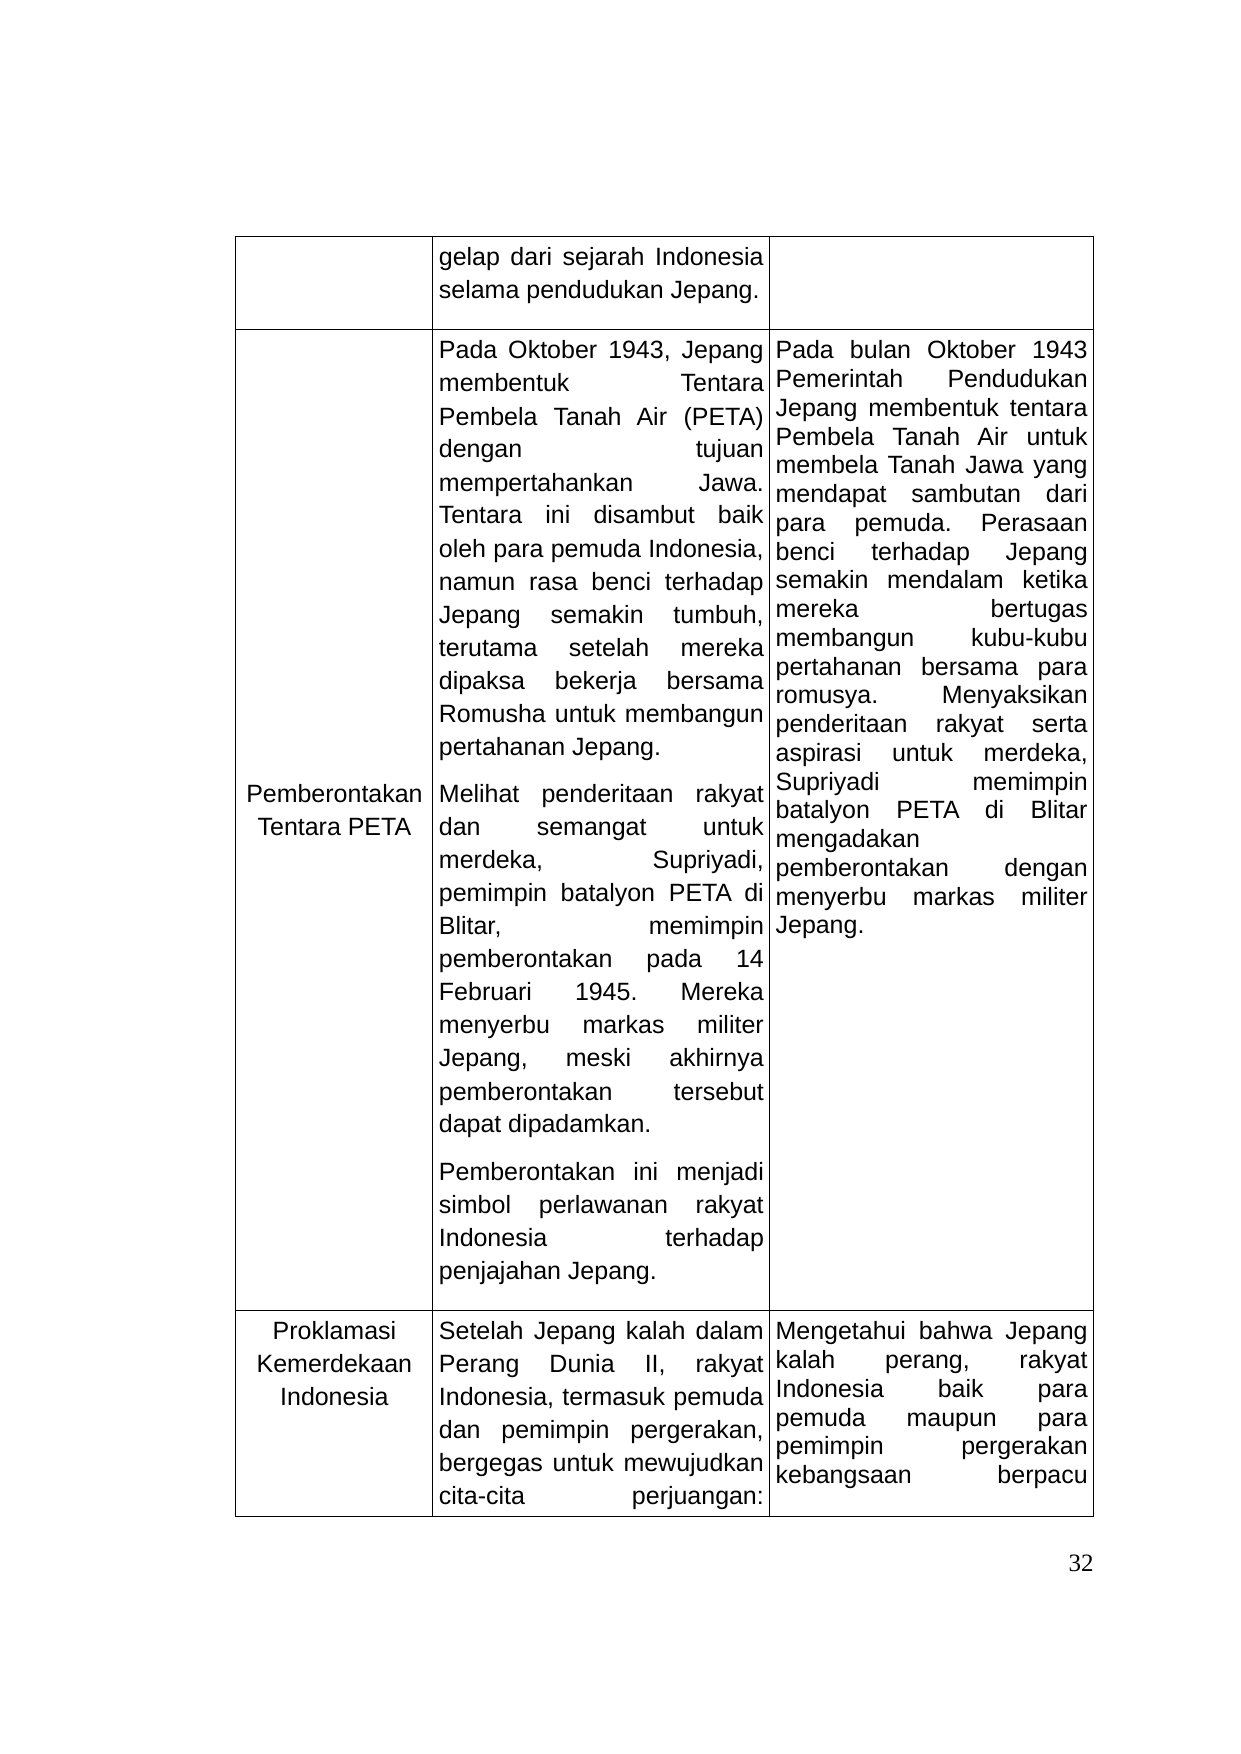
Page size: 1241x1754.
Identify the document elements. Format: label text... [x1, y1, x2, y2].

table_cell Pada Oktober 1943, Jepang membentuk Tentara Pembela Tanah Air (PETA) dengan tujuan mempertahankan Jawa. Tentara ini disambut baik oleh para pemuda Indonesia, namun rasa benci terhadap Jepang semakin tumbuh, terutama setelah mereka dipaksa bekerja bersama Romusha untuk membangun pertahanan Jepang. Melihat penderitaan rakyat dan semangat untuk merdeka, Supriyadi, pemimpin batalyon PETA di Blitar, memimpin pemberontakan pada 14 Februari 1945. Mereka menyerbu markas militer Jepang, meski akhirnya pemberontakan tersebut dapat dipadamkan. Pemberontakan ini menjadi simbol perlawanan rakyat Indonesia terhadap penjajahan Jepang. [433, 330, 769, 1309]
table_cell gelap dari sejarah Indonesia selama pendudukan Jepang. [433, 237, 769, 329]
table_cell Pada bulan Oktober 1943 Pemerintah Pendudukan Jepang membentuk tentara Pembela Tanah Air untuk membela Tanah Jawa yang mendapat sambutan dari para pemuda. Perasaan benci terhadap Jepang semakin mendalam ketika mereka bertugas membangun kubu-kubu pertahanan bersama para romusya. Menyaksikan penderitaan rakyat serta aspirasi untuk merdeka, Supriyadi memimpin batalyon PETA di Blitar mengadakan pemberontakan dengan menyerbu markas militer Jepang. [770, 330, 1093, 1309]
table_cell Pemberontakan Tentara PETA [236, 330, 432, 1309]
table_cell Setelah Jepang kalah dalam Perang Dunia II, rakyat Indonesia, termasuk pemuda dan pemimpin pergerakan, bergegas untuk mewujudkan cita-cita perjuangan: [433, 1311, 769, 1516]
table_cell Proklamasi Kemerdekaan Indonesia [236, 1311, 432, 1516]
table_cell [236, 237, 432, 329]
table_cell [770, 237, 1093, 329]
table_cell Mengetahui bahwa Jepang kalah perang, rakyat Indonesia baik para pemuda maupun para pemimpin pergerakan kebangsaan berpacu [770, 1311, 1093, 1516]
